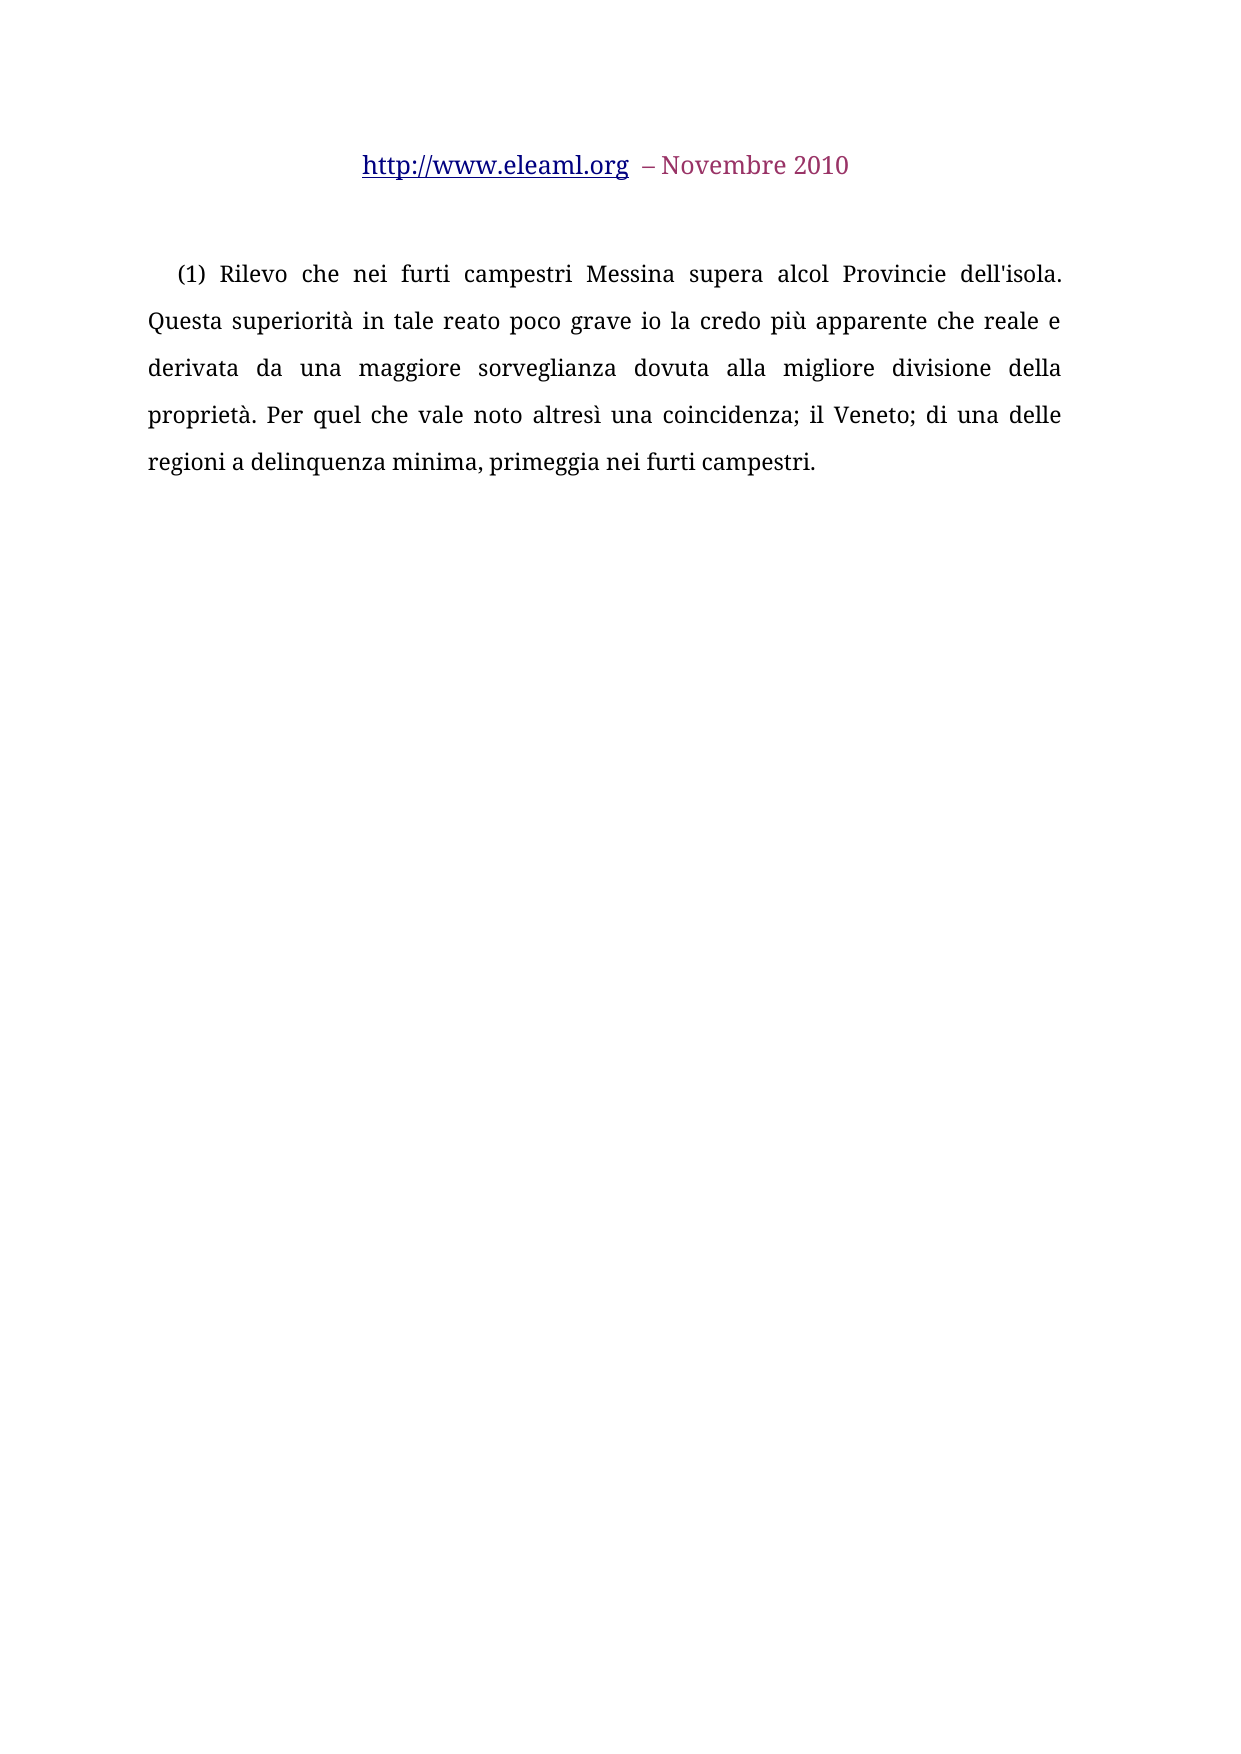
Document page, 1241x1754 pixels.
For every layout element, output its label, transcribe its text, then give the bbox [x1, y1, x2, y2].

text (1) Rilevo che nei furti campestri Messina supera alcol Provincie dell'isola. Questa superiorità in tale reato poco grave io la credo più apparente che reale e derivata da una maggiore sorveglianza dovuta alla migliore divisione della proprietà. Per quel che vale noto altresì una coincidenza; il Veneto; di una delle regioni a delinquenza minima, primeggia nei furti campestri. [148, 258, 1063, 477]
